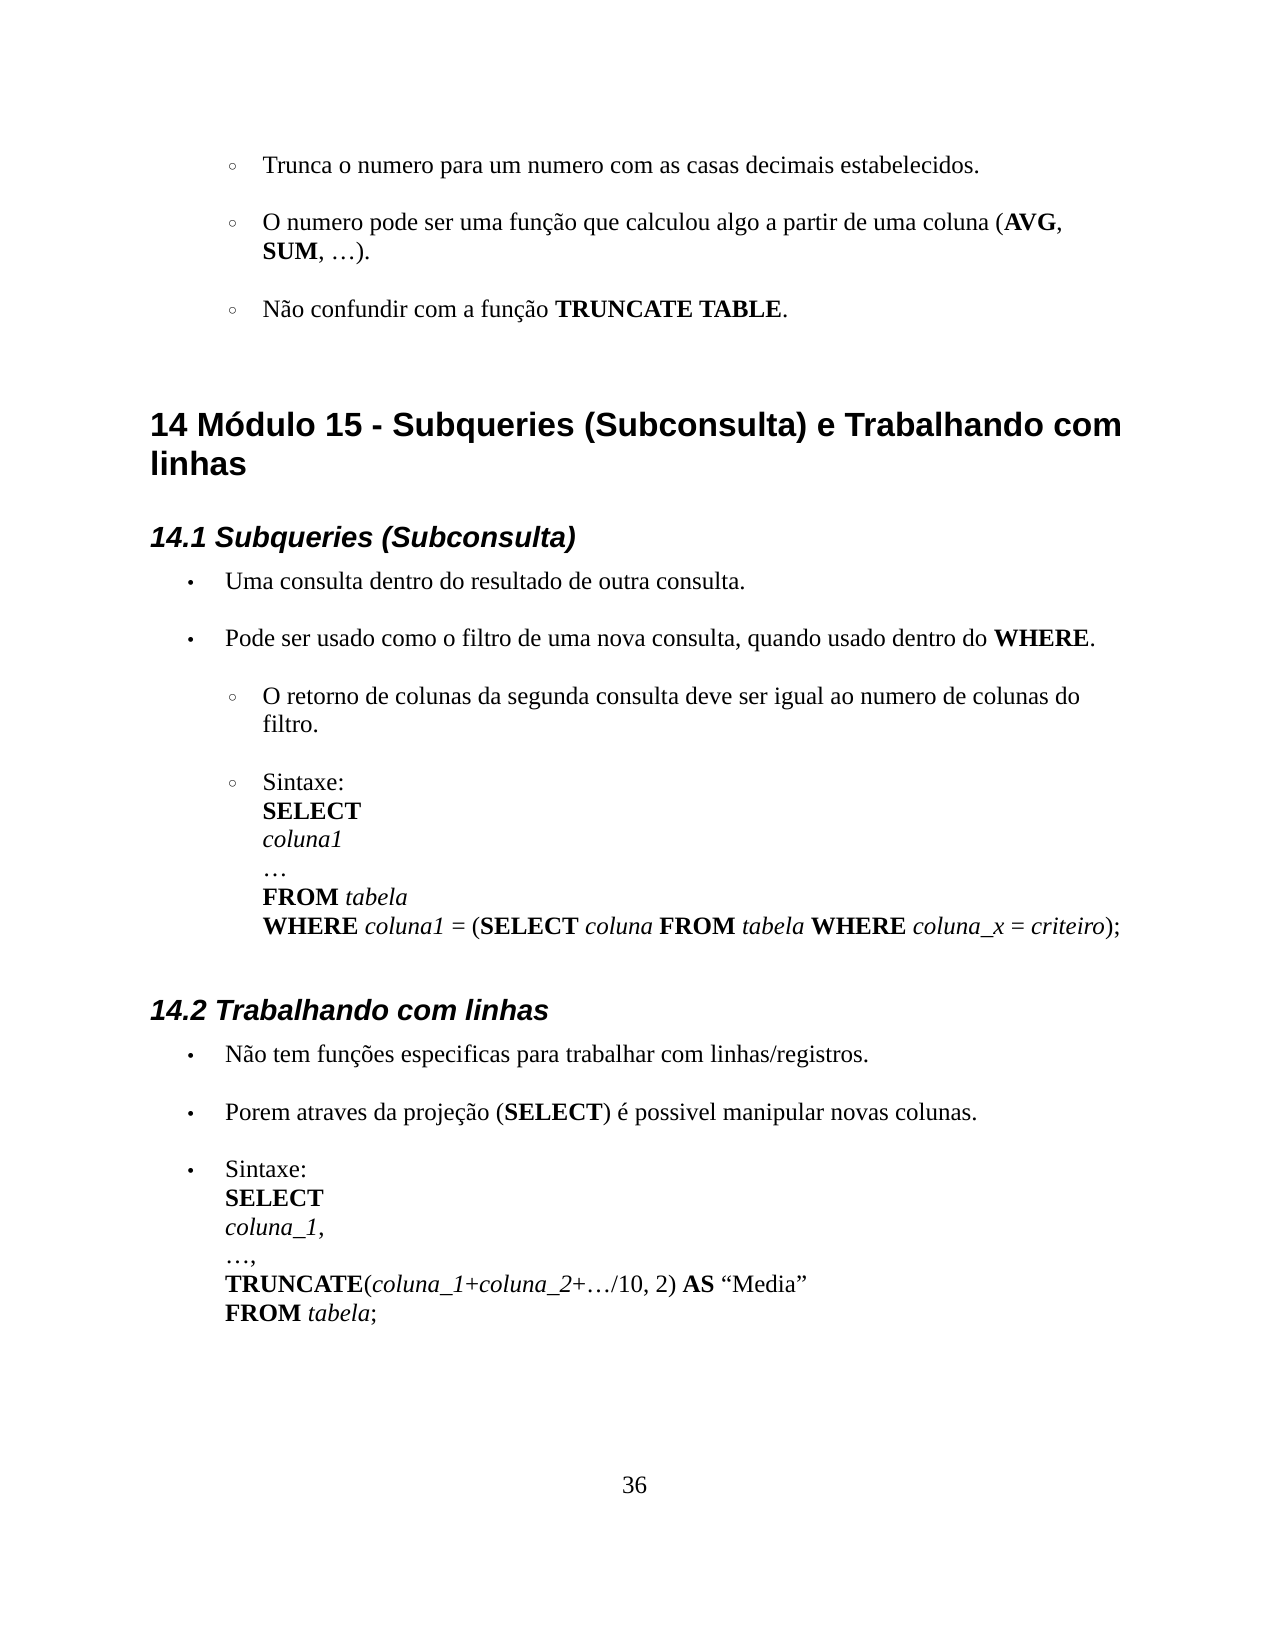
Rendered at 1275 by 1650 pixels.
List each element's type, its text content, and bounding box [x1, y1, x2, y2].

list Sintaxe: SELECT coluna_1, …, TRUNCATE(coluna_1+coluna_2+…/10, 2) AS “Media” FROM tabela; [187, 1154, 1125, 1356]
subtitle 14.2 Trabalhando com linhas [150, 993, 1125, 1027]
subtitle 14 Módulo 15 - Subqueries (Subconsulta) e Trabalhando com linhas [150, 405, 1125, 482]
subtitle 14.1 Subqueries (Subconsulta) [150, 520, 1125, 553]
list Sintaxe: SELECT coluna1 … FROM tabela WHERE coluna1 = (SELECT coluna FROM tabela WHERE coluna_x = criteiro); [225, 767, 1125, 968]
list O numero pode ser uma função que calculou algo a partir de uma coluna (AVG, SUM, …). [225, 207, 1125, 294]
list Não tem funções especificas para trabalhar com linhas/registros. [187, 1039, 1125, 1097]
list Uma consulta dentro do resultado de outra consulta. [187, 566, 1125, 623]
list Porem atraves da projeção (SELECT) é possivel manipular novas colunas. [187, 1097, 1125, 1154]
list Pode ser usado como o filtro de uma nova consulta, quando usado dentro do WHERE. [187, 623, 1125, 681]
list Trunca o numero para um numero com as casas decimais estabelecidos. [225, 150, 1125, 207]
list Não confundir com a função TRUNCATE TABLE. [225, 294, 1125, 351]
list O retorno de colunas da segunda consulta deve ser igual ao numero de colunas do filtro. [225, 681, 1125, 767]
